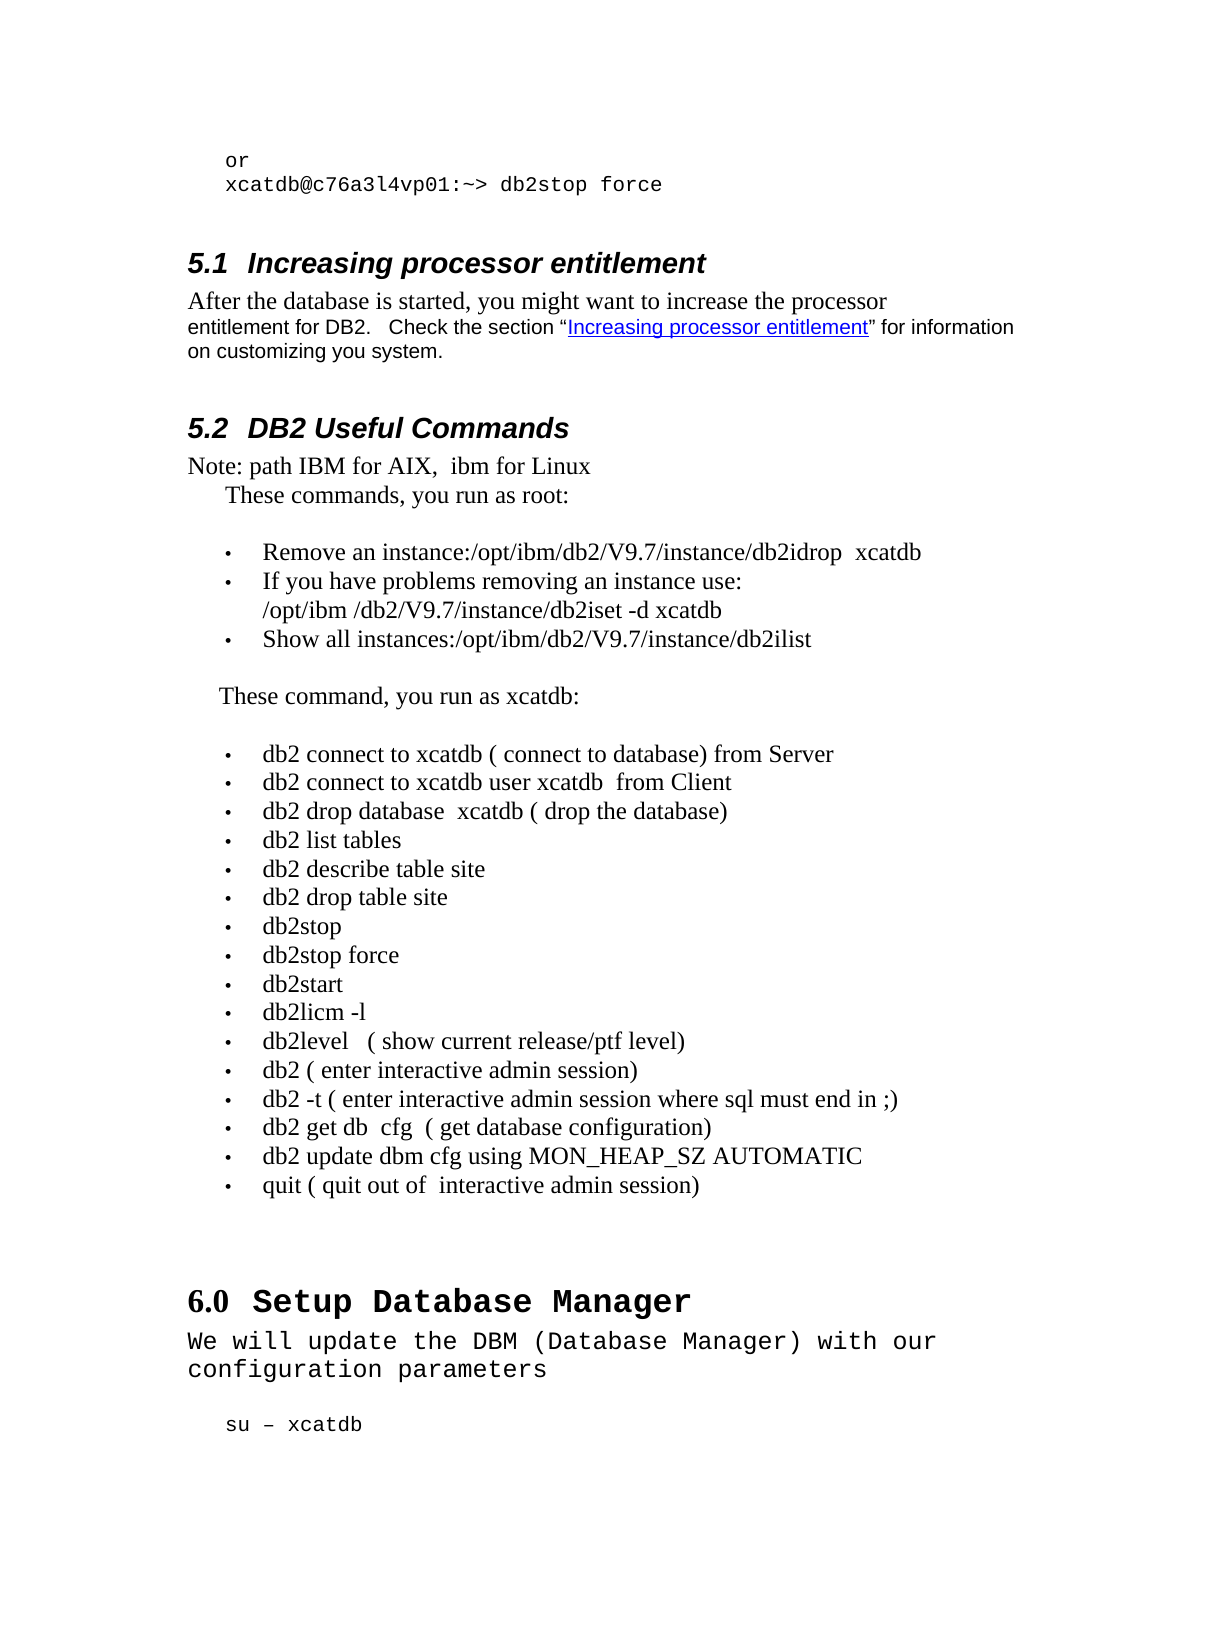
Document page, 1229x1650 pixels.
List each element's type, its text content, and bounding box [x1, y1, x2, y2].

list db2 describe table site [225, 854, 1041, 882]
list db2 connect to xcatdb user xcatdb from Client [225, 767, 1041, 796]
text entitlement for DB2. Check the section “Increasing processor entitlement” for information on customizing you system. [187, 314, 1041, 362]
text We will update the DBM (Database Manager) with our configuration parameters [187, 1329, 1041, 1385]
list Remove an instance:/opt/ibm/db2/V9.7/instance/db2idrop xcatdb [225, 537, 1041, 566]
list db2 -t ( enter interactive admin session where sql must end in ;) [225, 1084, 1041, 1112]
subtitle DB2 Useful Commands [187, 411, 1041, 445]
text or [225, 150, 1041, 174]
list quit ( quit out of interactive admin session) [225, 1170, 1041, 1199]
list /opt/ibm /db2/V9.7/instance/db2iset -d xcatdb [225, 595, 1041, 624]
text These commands, you run as root: [187, 480, 1041, 509]
text Note: path IBM for AIX, ibm for Linux [187, 451, 1041, 480]
text After the database is started, you might want to increase the processor [187, 286, 1041, 314]
list db2licm -l [225, 997, 1041, 1026]
text su – xcatdb [225, 1414, 1041, 1437]
list db2 ( enter interactive admin session) [225, 1055, 1041, 1084]
text xcatdb@c76a3l4vp01:~> db2stop force [225, 174, 1041, 197]
list db2 list tables [225, 825, 1041, 854]
list db2stop [225, 911, 1041, 940]
list db2stop force [225, 940, 1041, 969]
text These command, you run as xcatdb: [187, 681, 1041, 710]
list db2 get db cfg ( get database configuration) [225, 1112, 1041, 1141]
list db2 connect to xcatdb ( connect to database) from Server [225, 739, 1041, 767]
list db2 drop table site [225, 882, 1041, 911]
subtitle Increasing processor entitlement [187, 246, 1041, 279]
list db2 drop database xcatdb ( drop the database) [225, 796, 1041, 825]
list If you have problems removing an instance use: [225, 566, 1041, 595]
list db2start [225, 969, 1041, 997]
list db2 update dbm cfg using MON_HEAP_SZ AUTOMATIC [225, 1141, 1041, 1170]
list db2level ( show current release/ptf level) [225, 1026, 1041, 1055]
list Show all instances:/opt/ibm/db2/V9.7/instance/db2ilist [225, 624, 1041, 652]
subtitle Setup Database Manager [187, 1281, 1041, 1322]
